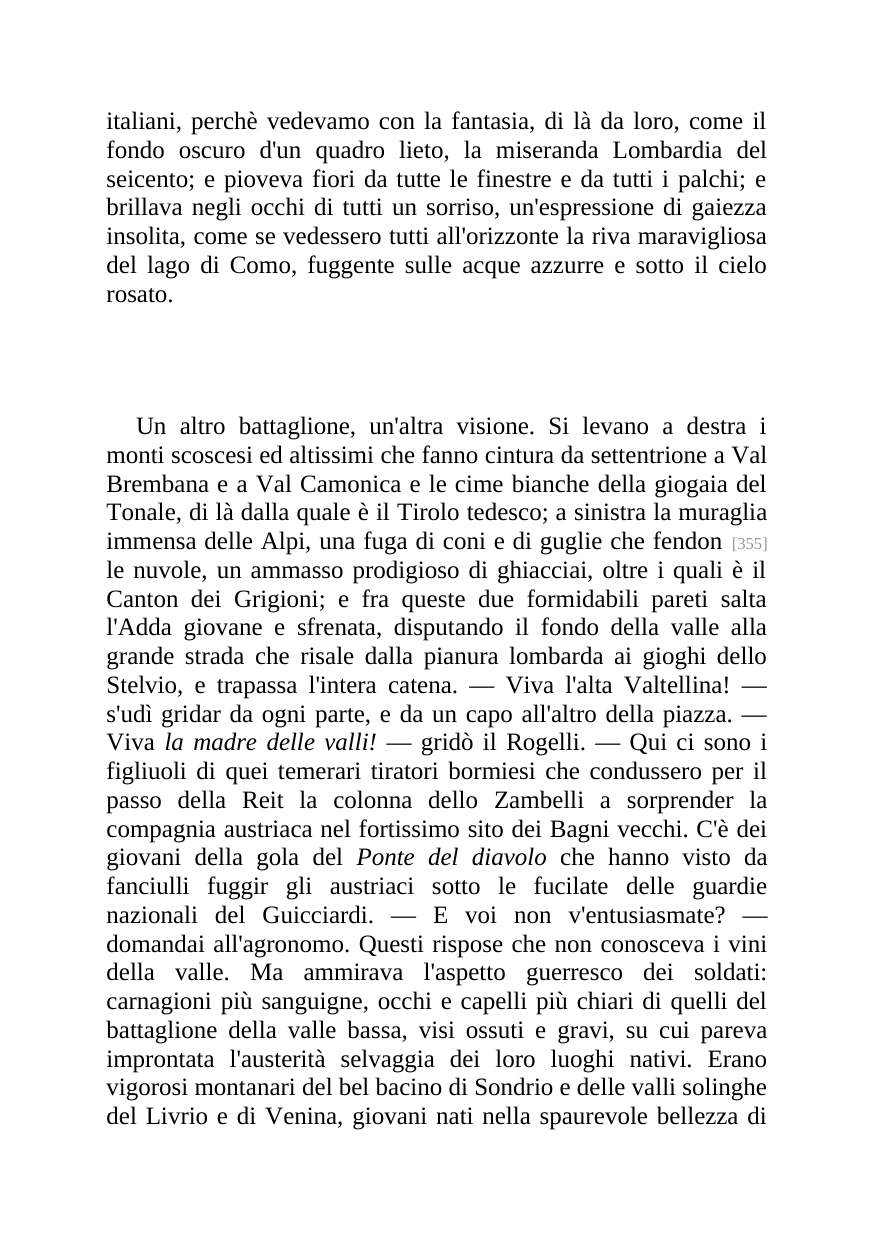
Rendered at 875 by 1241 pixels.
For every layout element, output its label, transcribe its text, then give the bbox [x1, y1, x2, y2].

text Un altro battaglione, un'altra visione. Si levano a destra i monti scoscesi ed altissimi che fanno cintura da settentrione a Val Brembana e a Val Camonica e le cime bianche della giogaia del Tonale, di là dalla quale è il Tirolo tedesco; a sinistra la muraglia immensa delle Alpi, una fuga di coni e di guglie che fendon [355] le nuvole, un ammasso prodigioso di ghiacciai, oltre i quali è il Canton dei Grigioni; e fra queste due formidabili pareti salta l'Adda giovane e sfrenata, disputando il fondo della valle alla grande strada che risale dalla pianura lombarda ai gioghi dello Stelvio, e trapassa l'intera catena. — Viva l'alta Valtellina! — s'udì gridar da ogni parte, e da un capo all'altro della piazza. — Viva la madre delle valli! — gridò il Rogelli. — Qui ci sono i figliuoli di quei temerari tiratori bormiesi che condussero per il passo della Reit la colonna dello Zambelli a sorprender la compagnia austriaca nel fortissimo sito dei Bagni vecchi. C'è dei giovani della gola del Ponte del diavolo che hanno visto da fanciulli fuggir gli austriaci sotto le fucilate delle guardie nazionali del Guicciardi. — E voi non v'entusiasmate? — domandai all'agronomo. Questi rispose che non conosceva i vini della valle. Ma ammirava l'aspetto guerresco dei soldati: carnagioni più sanguigne, occhi e capelli più chiari di quelli del battaglione della valle bassa, visi ossuti e gravi, su cui pareva improntata l'austerità selvaggia dei loro luoghi nativi. Erano vigorosi montanari del bel bacino di Sondrio e delle valli solinghe del Livrio e di Venina, giovani nati nella spaurevole bellezza di [106, 411, 768, 1130]
text italiani, perchè vedevamo con la fantasia, di là da loro, come il fondo oscuro d'un quadro lieto, la miseranda Lombardia del seicento; e pioveva fiori da tutte le finestre e da tutti i palchi; e brillava negli occhi di tutti un sorriso, un'espressione di gaiezza insolita, come se vedessero tutti all'orizzonte la riva maravigliosa del lago di Como, fuggente sulle acque azzurre e sotto il cielo rosato. [106, 106, 768, 307]
